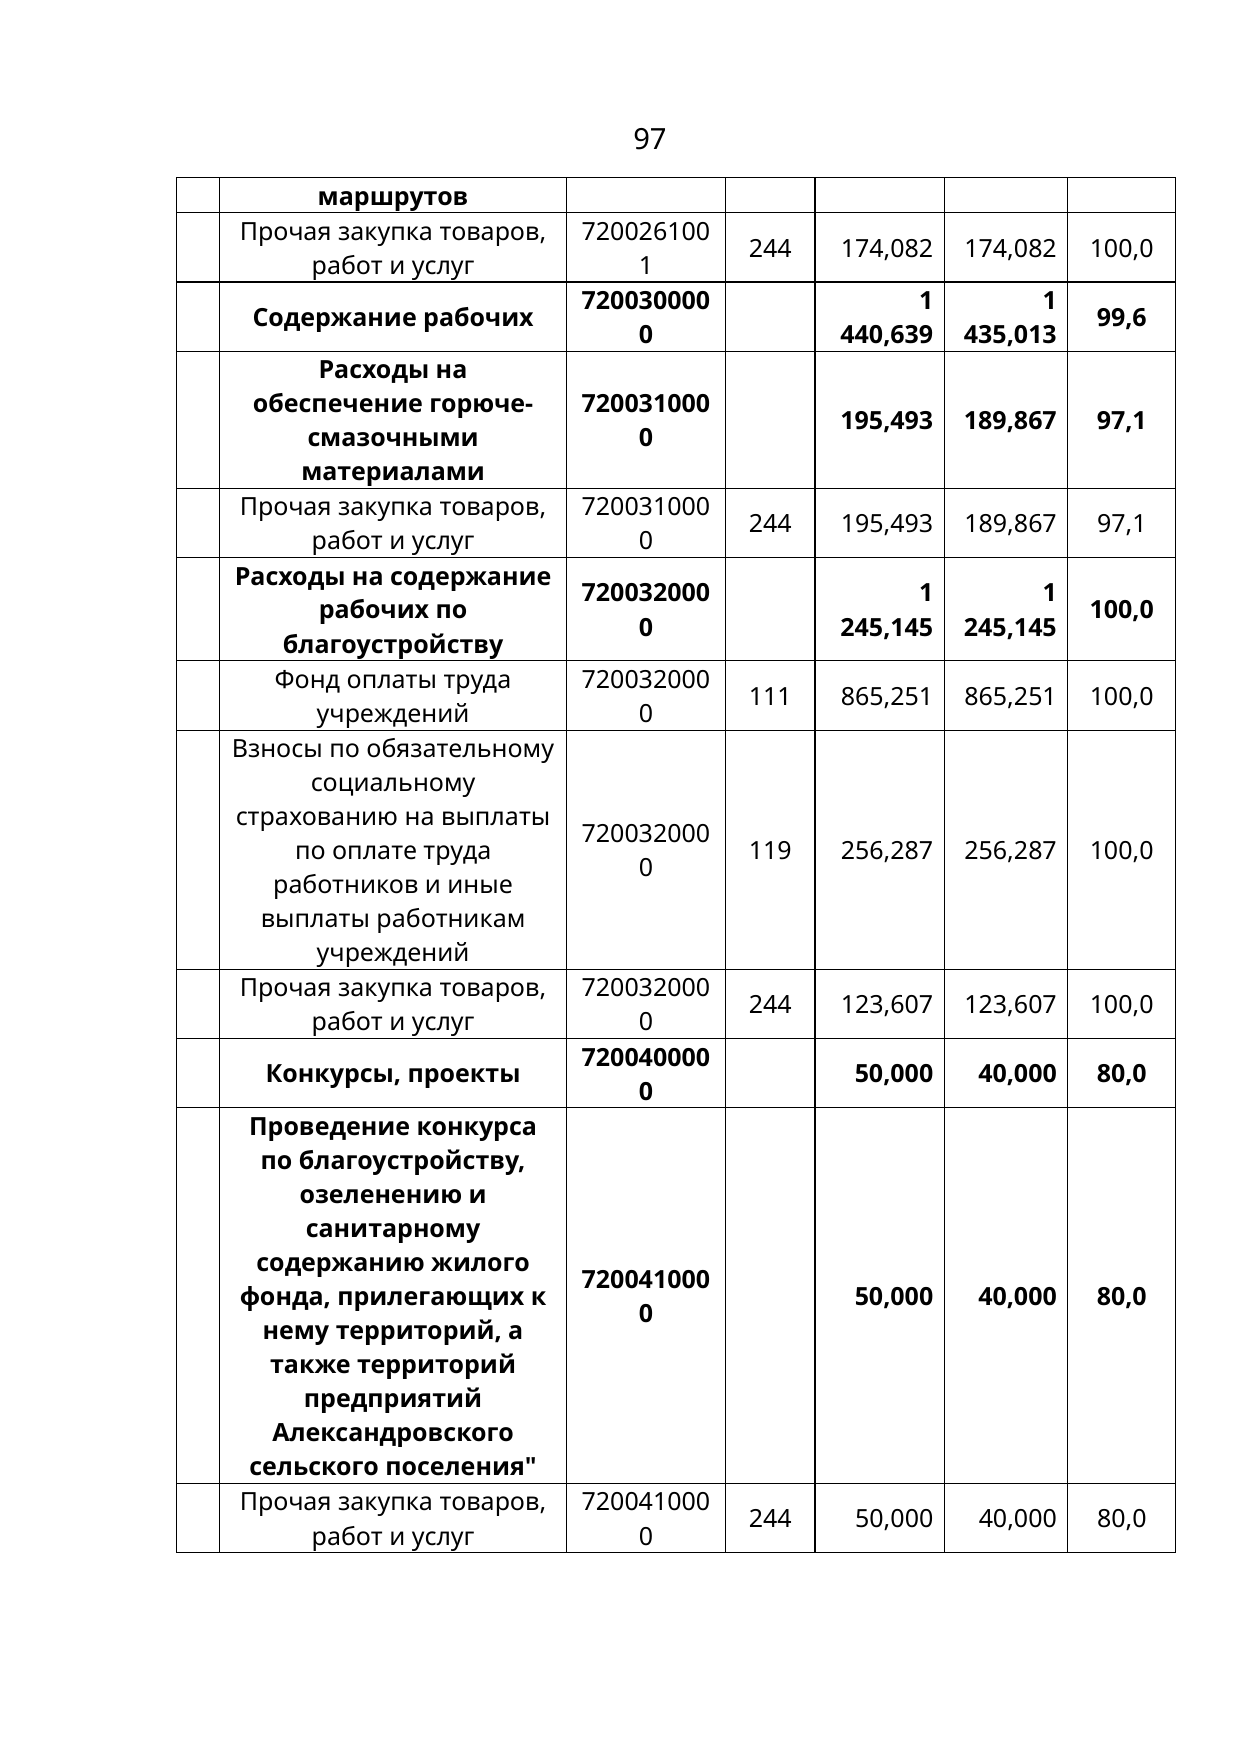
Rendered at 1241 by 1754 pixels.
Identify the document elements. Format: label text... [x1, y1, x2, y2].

table_cell Взносы по обязательному социальному страхованию на выплаты по оплате труда работников и иные выплаты работникам учреждений [220, 731, 566, 969]
table_cell маршрутов [220, 178, 566, 212]
table_cell Расходы на содержание рабочих по благоустройству [220, 558, 566, 660]
table_cell Фонд оплаты труда учреждений [220, 661, 566, 729]
table_cell 80,0 [1068, 1039, 1175, 1107]
table_cell 1 440,639 [816, 283, 944, 351]
table_cell Конкурсы, проекты [220, 1039, 566, 1107]
table_cell 1 435,013 [945, 283, 1067, 351]
table_cell 80,0 [1068, 1108, 1175, 1483]
table_cell 7200410000 [567, 1108, 725, 1483]
table_cell 99,6 [1068, 283, 1175, 351]
table_cell 1 245,145 [816, 558, 944, 660]
table_cell 195,493 [816, 352, 944, 488]
table_cell [726, 352, 814, 488]
table_cell 7200310000 [567, 352, 725, 488]
table_cell [816, 178, 944, 212]
table_cell 119 [726, 731, 814, 969]
table_cell 7200300000 [567, 283, 725, 351]
table_cell 50,000 [816, 1039, 944, 1107]
table_cell 174,082 [945, 213, 1067, 281]
table_cell 80,0 [1068, 1484, 1175, 1552]
table_cell 100,0 [1068, 970, 1175, 1038]
table_cell [177, 283, 219, 351]
table_cell 7200400000 [567, 1039, 725, 1107]
table_cell 40,000 [945, 1108, 1067, 1483]
table_cell 97,1 [1068, 352, 1175, 488]
table_cell [177, 489, 219, 557]
table_cell [177, 558, 219, 660]
table_cell [177, 1108, 219, 1483]
table_cell 111 [726, 661, 814, 729]
table_cell [726, 558, 814, 660]
table_cell 40,000 [945, 1484, 1067, 1552]
table_cell 50,000 [816, 1484, 944, 1552]
table_cell 244 [726, 213, 814, 281]
table_cell Расходы на обеспечение горюче-смазочными материалами [220, 352, 566, 488]
table_cell [177, 970, 219, 1038]
table_cell 256,287 [945, 731, 1067, 969]
table_cell [726, 178, 814, 212]
table_cell [177, 352, 219, 488]
table_cell Проведение конкурса по благоустройству, озеленению и санитарному содержанию жилого фонда, прилегающих к нему территорий, а также территорий предприятий Александровского сельского поселения" [220, 1108, 566, 1483]
table_cell 100,0 [1068, 558, 1175, 660]
table_cell 174,082 [816, 213, 944, 281]
table_cell 7200320000 [567, 661, 725, 729]
table_cell 50,000 [816, 1108, 944, 1483]
table_cell 865,251 [816, 661, 944, 729]
table_cell [177, 213, 219, 281]
table_cell 7200261001 [567, 213, 725, 281]
table_cell 100,0 [1068, 731, 1175, 969]
table_cell 1 245,145 [945, 558, 1067, 660]
table_cell 123,607 [816, 970, 944, 1038]
table_cell 189,867 [945, 352, 1067, 488]
table_cell [177, 661, 219, 729]
table_cell [177, 1484, 219, 1552]
table_cell 195,493 [816, 489, 944, 557]
table_cell 256,287 [816, 731, 944, 969]
table_cell 100,0 [1068, 213, 1175, 281]
table_cell 865,251 [945, 661, 1067, 729]
table_cell Прочая закупка товаров, работ и услуг [220, 213, 566, 281]
table_cell [726, 1039, 814, 1107]
table_cell [945, 178, 1067, 212]
table_cell 7200320000 [567, 558, 725, 660]
table_cell 189,867 [945, 489, 1067, 557]
table_cell [1068, 178, 1175, 212]
table_cell Прочая закупка товаров, работ и услуг [220, 1484, 566, 1552]
table_cell 40,000 [945, 1039, 1067, 1107]
table_cell 7200410000 [567, 1484, 725, 1552]
table_cell Прочая закупка товаров, работ и услуг [220, 970, 566, 1038]
table_cell 97,1 [1068, 489, 1175, 557]
table_cell 244 [726, 1484, 814, 1552]
table_cell 244 [726, 489, 814, 557]
table_cell [567, 178, 725, 212]
table_cell 7200320000 [567, 970, 725, 1038]
table_cell [177, 731, 219, 969]
table_cell [177, 178, 219, 212]
table_cell 7200310000 [567, 489, 725, 557]
table_cell 7200320000 [567, 731, 725, 969]
table_cell Содержание рабочих [220, 283, 566, 351]
table_cell [726, 283, 814, 351]
table_cell [177, 1039, 219, 1107]
table_cell 100,0 [1068, 661, 1175, 729]
table_cell 123,607 [945, 970, 1067, 1038]
table_cell 244 [726, 970, 814, 1038]
table_cell [726, 1108, 814, 1483]
table_cell Прочая закупка товаров, работ и услуг [220, 489, 566, 557]
